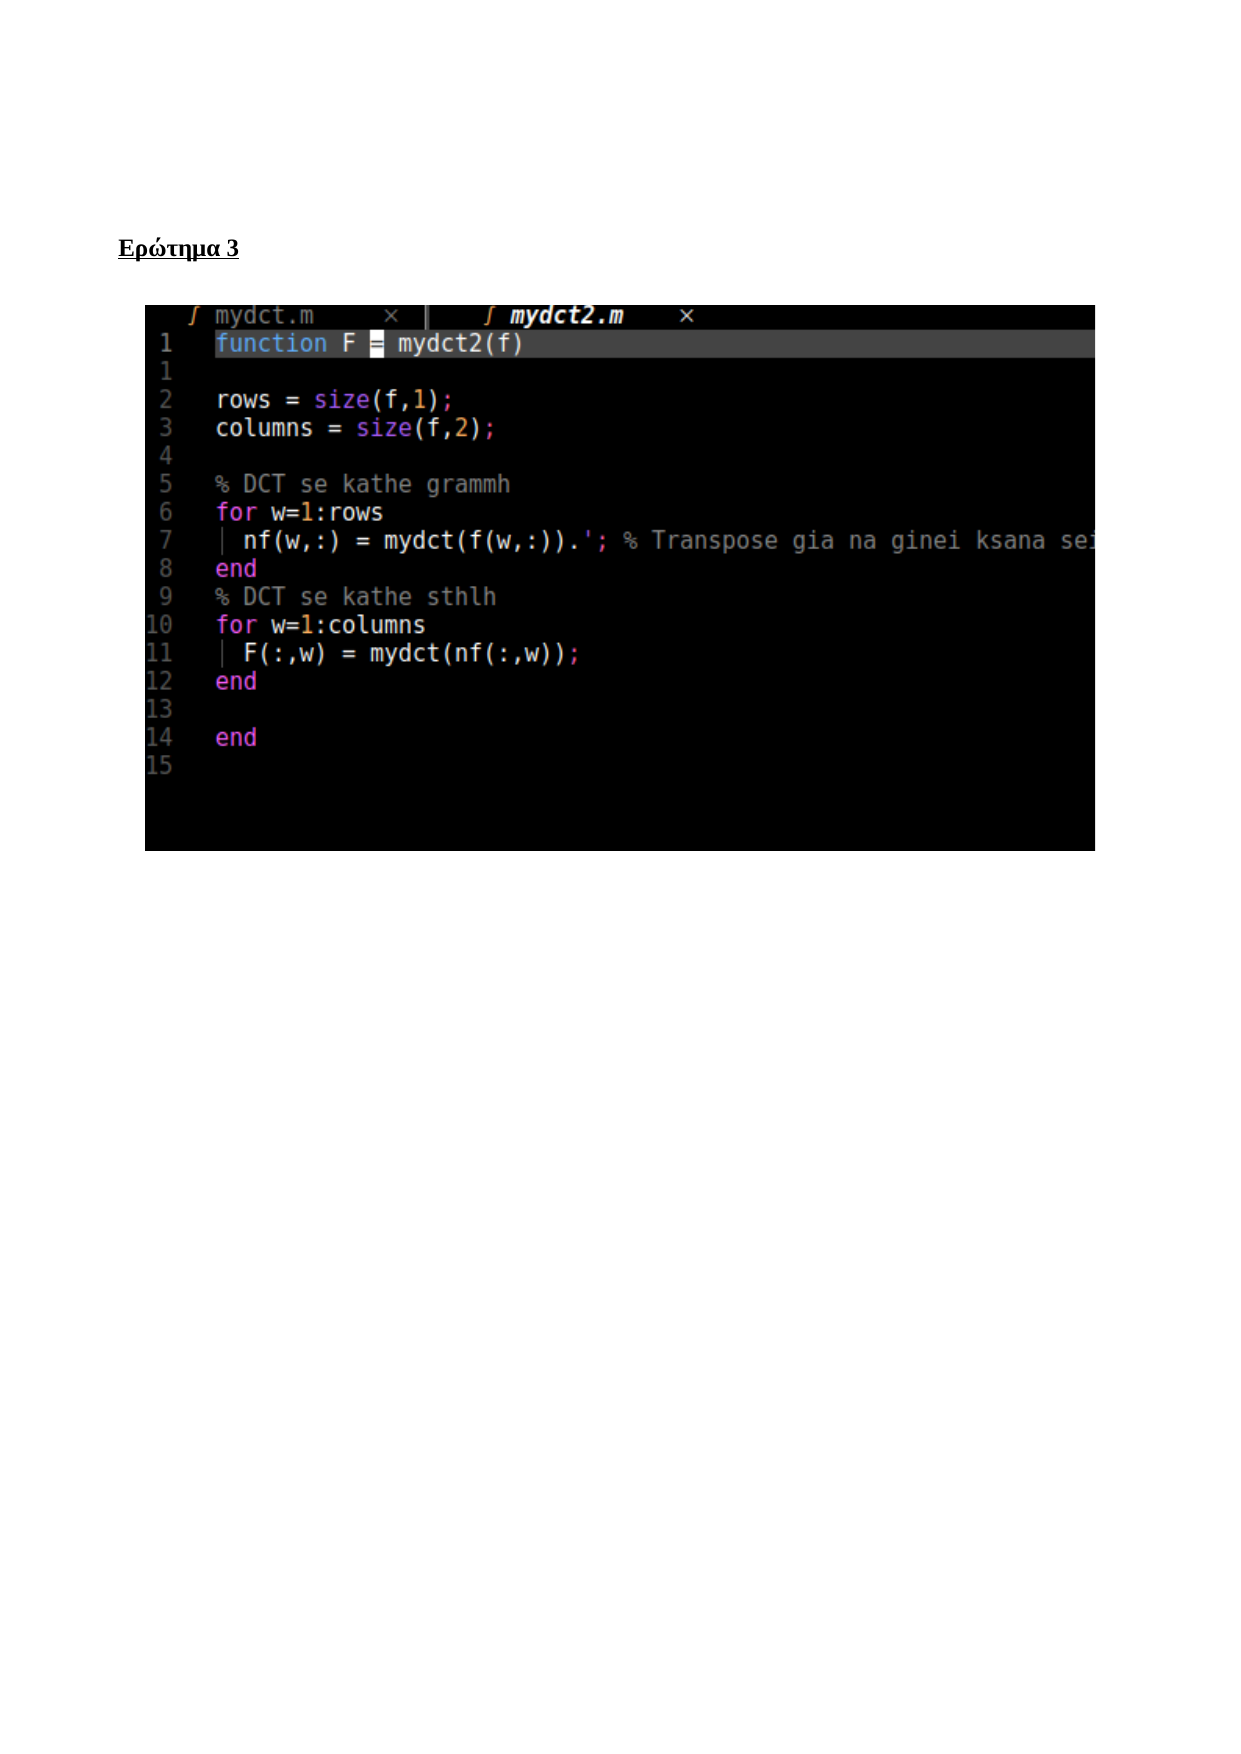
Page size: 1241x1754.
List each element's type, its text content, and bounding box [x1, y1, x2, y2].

picture [145, 305, 1096, 851]
text Ερώτημα 3 [118, 233, 1122, 262]
